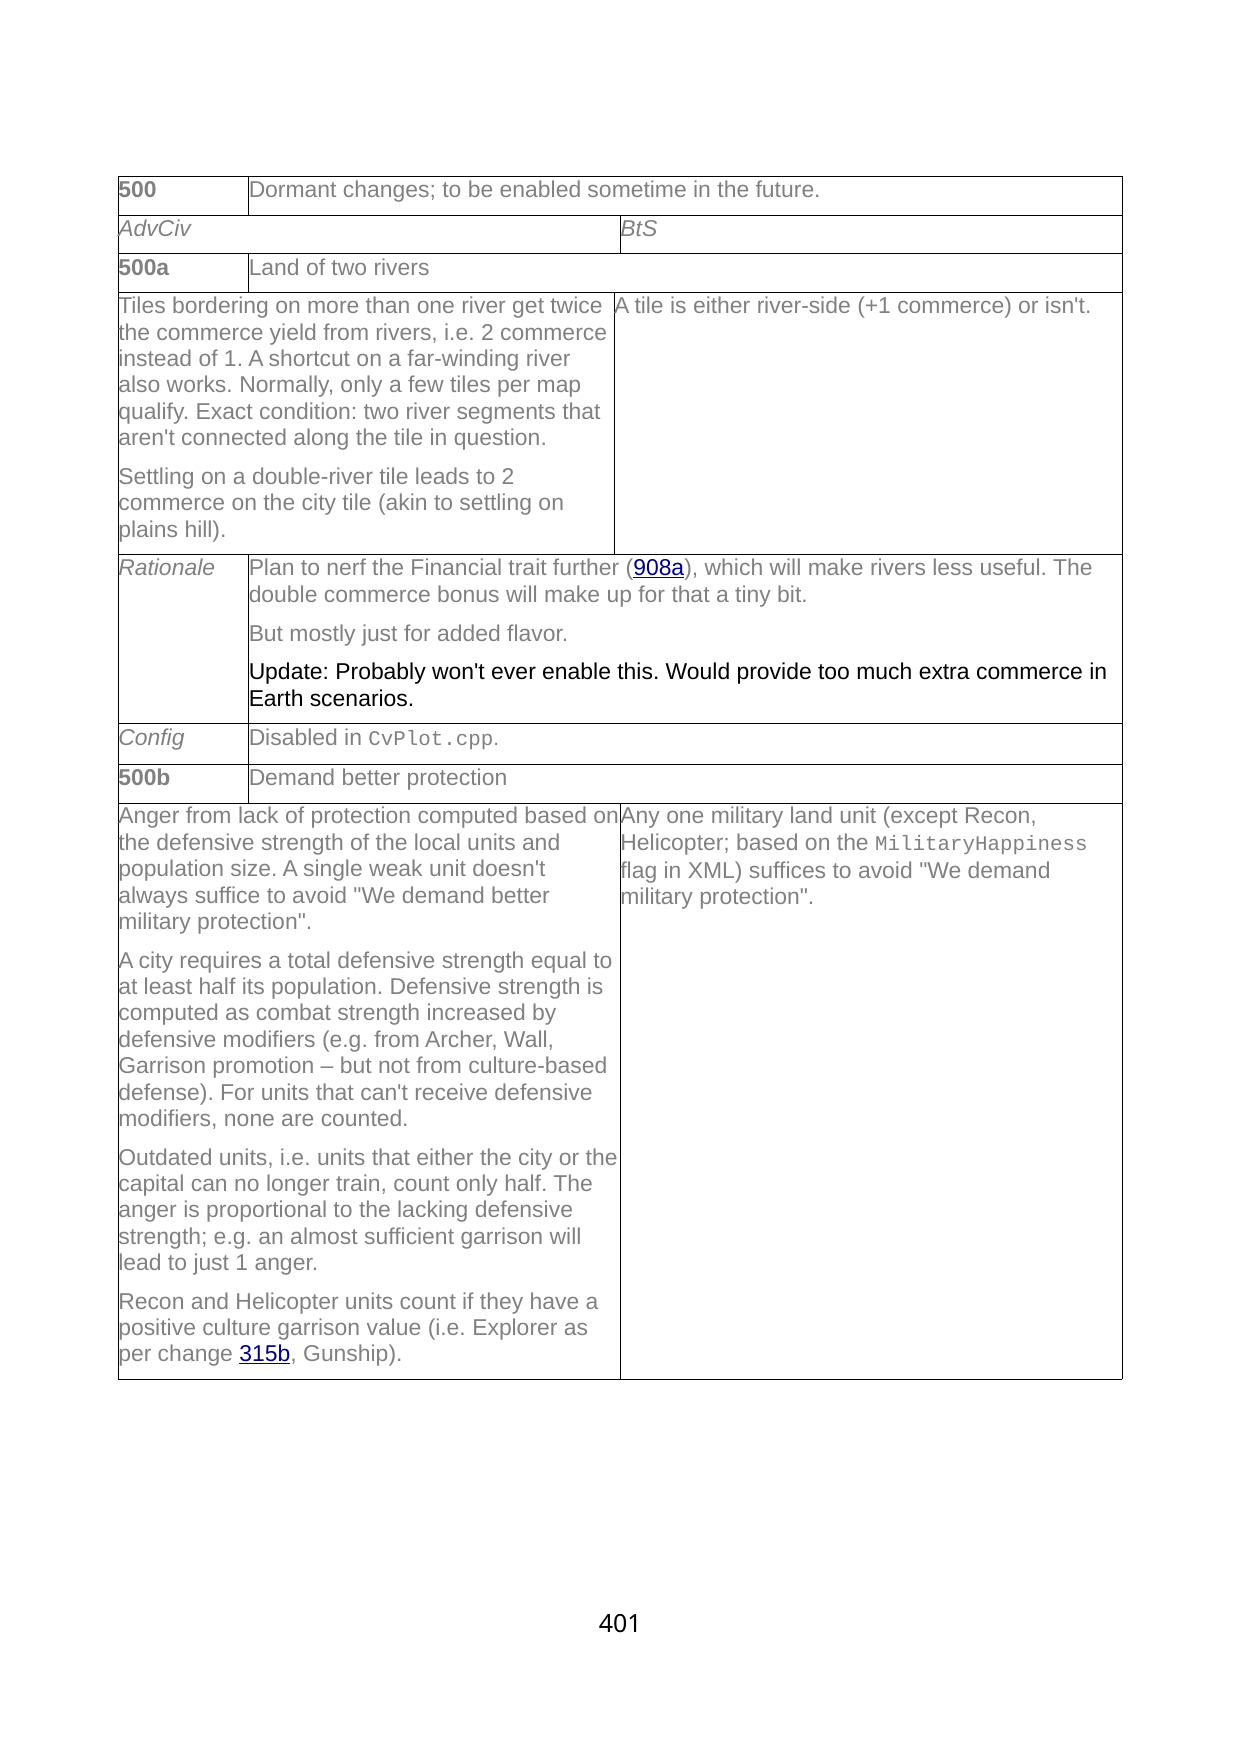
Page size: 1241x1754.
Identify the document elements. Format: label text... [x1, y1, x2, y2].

table_cell BtS [621, 216, 1122, 253]
table_cell Any one military land unit (except Recon, Helicopter; based on the MilitaryHappiness flag in XML) suffices to avoid "We demand military protection". [621, 804, 1122, 1379]
table_cell Disabled in CvPlot.cpp. [249, 724, 1122, 763]
table_cell Land of two rivers [249, 254, 1122, 292]
table_header Dormant changes; to be enabled sometime in the future. [249, 177, 1122, 214]
table_cell Anger from lack of protection computed based on the defensive strength of the local units and population size. A single weak unit doesn't always suffice to avoid "We demand better military protection". A city requires a total defensive strength equal to at least half its population. Defensive strength is computed as combat strength increased by defensive modifiers (e.g. from Archer, Wall, Garrison promotion – but not from culture-based defense). For units that can't receive defensive modifiers, none are counted. Outdated units, i.e. units that either the city or the capital can no longer train, count only half. The anger is proportional to the lacking defensive strength; e.g. an almost sufficient garrison will lead to just 1 anger. Recon and Helicopter units count if they have a positive culture garrison value (i.e. Explorer as per change 315b, Gunship). [119, 804, 620, 1379]
table_cell Config [119, 724, 248, 763]
table_cell A tile is either river-side (+1 commerce) or isn't. [615, 293, 1122, 554]
table_cell AdvCiv [119, 216, 620, 253]
table_cell Rationale [119, 555, 248, 723]
table_cell Plan to nerf the Financial trait further (908a), which will make rivers less useful. The double commerce bonus will make up for that a tiny bit. But mostly just for added flavor. Update: Probably won't ever enable this. Would provide too much extra commerce in Earth scenarios. [249, 555, 1122, 723]
table_cell Demand better protection [249, 765, 1122, 802]
table_cell Tiles bordering on more than one river get twice the commerce yield from rivers, i.e. 2 commerce instead of 1. A shortcut on a far-winding river also works. Normally, only a few tiles per map qualify. Exact condition: two river segments that aren't connected along the tile in question. Settling on a double-river tile leads to 2 commerce on the city tile (akin to settling on plains hill). [119, 293, 614, 554]
table_cell 500a [119, 254, 248, 292]
table_header 500 [119, 177, 248, 214]
table_cell 500b [119, 765, 248, 802]
